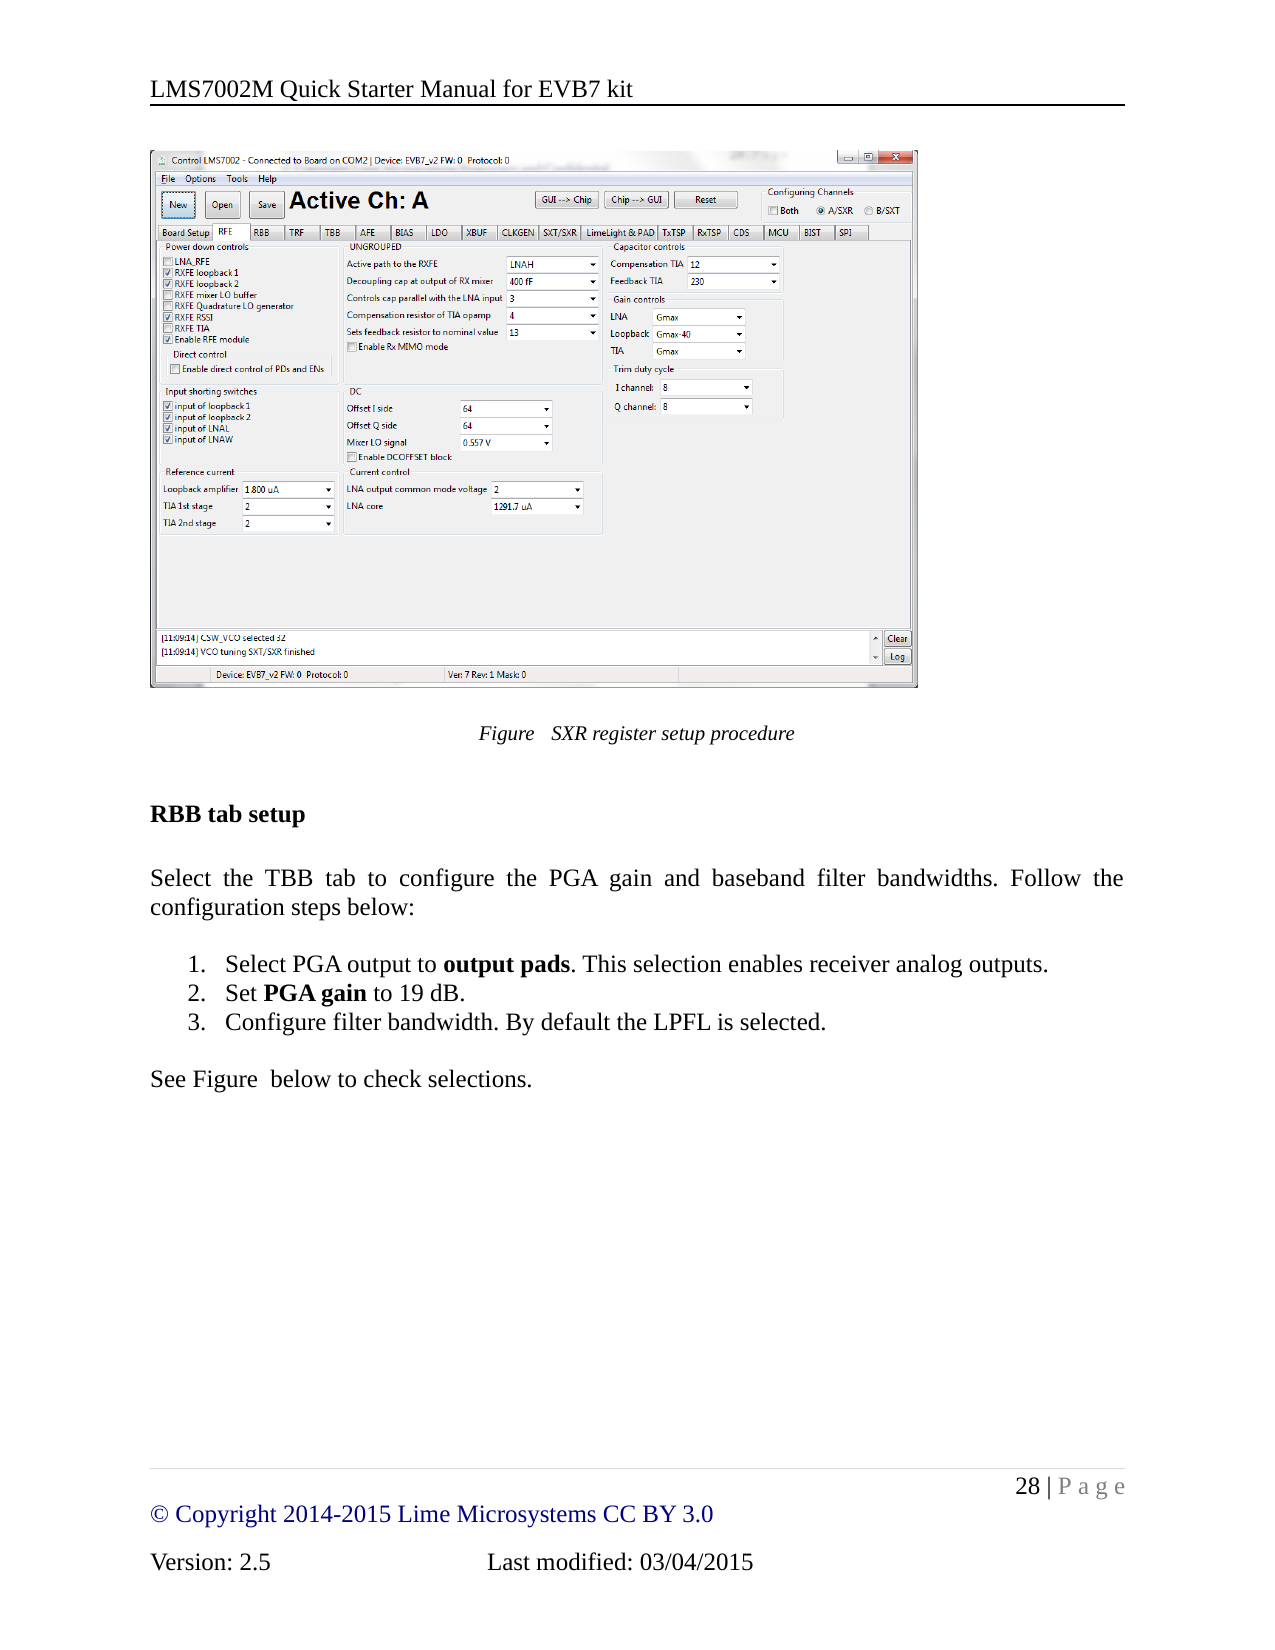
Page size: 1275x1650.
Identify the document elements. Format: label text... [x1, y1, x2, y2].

text Figure SXR register setup procedure [150, 717, 1125, 746]
list Select PGA output to output pads. This selection enables receiver analog outputs. [187, 949, 1125, 978]
subtitle RBB tab setup [150, 799, 1125, 828]
text See Figure below to check selections. [150, 1064, 1125, 1093]
list Configure filter bandwidth. By default the LPFL is selected. [187, 1007, 1125, 1036]
text Select the TBB tab to configure the PGA gain and baseband filter bandwidths. Follow the configuration steps below: [150, 863, 1125, 921]
list Set PGA gain to 19 dB. [187, 978, 1125, 1007]
picture [150, 150, 918, 688]
